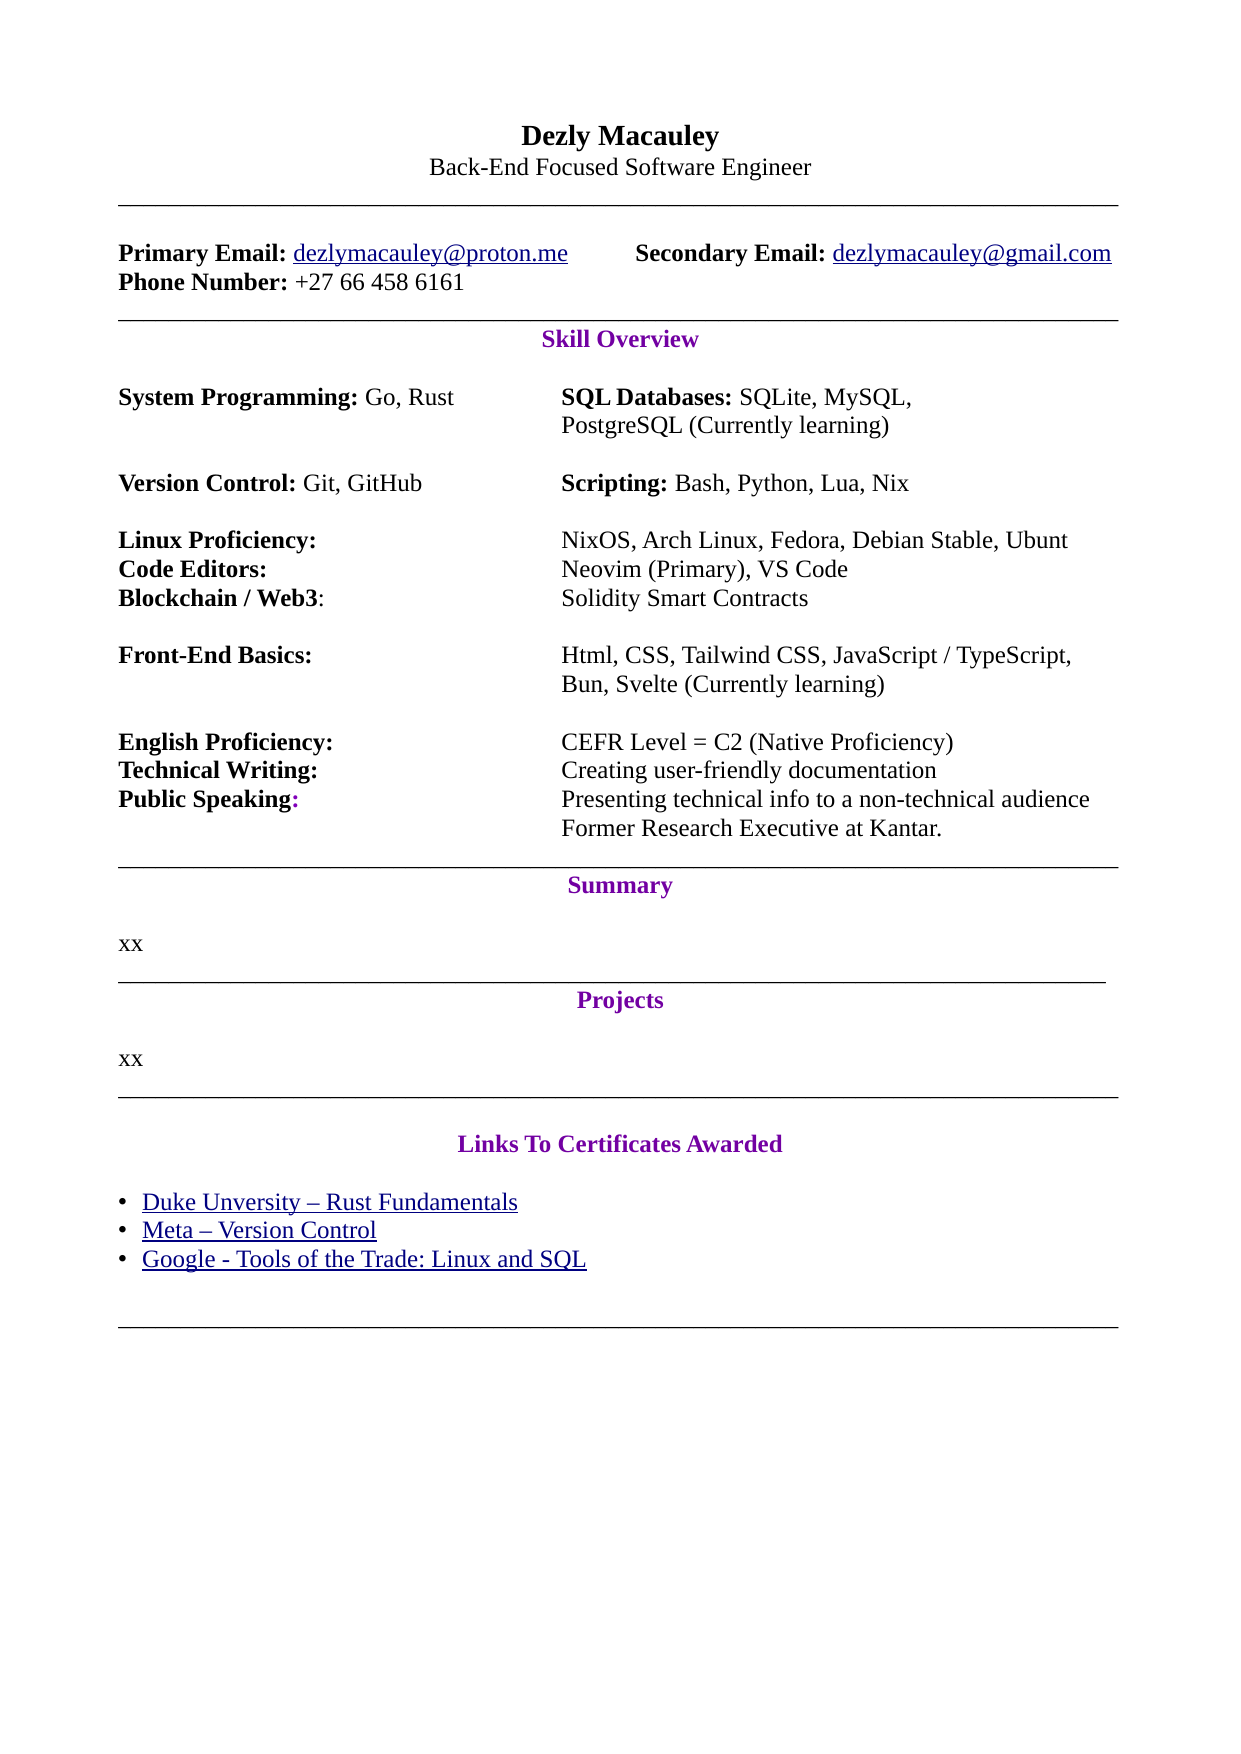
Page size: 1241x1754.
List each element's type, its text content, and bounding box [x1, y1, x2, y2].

text ________________________________________________________________________________ [118, 180, 1122, 209]
text ________________________________________________________________________________ [118, 295, 1122, 324]
text xx [118, 928, 1122, 957]
text System Programming: Go, Rust SQL Databases: SQLite, MySQL, [118, 382, 1122, 410]
text Public Speaking: Presenting technical info to a non-technical audience [118, 784, 1122, 813]
text Back-End Focused Software Engineer [118, 152, 1122, 180]
text ________________________________________________________________________________ [118, 1273, 1122, 1330]
text Phone Number: +27 66 458 6161 [118, 267, 1122, 295]
list Meta – Version Control [118, 1215, 1122, 1244]
text Links To Certificates Awarded [118, 1129, 1122, 1187]
text _______________________________________________________________________________ [118, 957, 1122, 985]
text Projects [118, 985, 1122, 1014]
text Version Control: Git, GitHub Scripting: Bash, Python, Lua, Nix [118, 468, 1122, 497]
text Summary [118, 870, 1122, 899]
list Duke Unversity – Rust Fundamentals [118, 1187, 1122, 1215]
text PostgreSQL (Currently learning) [118, 410, 1122, 439]
text Blockchain / Web3: Solidity Smart Contracts [118, 583, 1122, 612]
text Technical Writing: Creating user-friendly documentation [118, 755, 1122, 784]
text Linux Proficiency: NixOS, Arch Linux, Fedora, Debian Stable, Ubunt [118, 525, 1122, 554]
text Code Editors: Neovim (Primary), VS Code [118, 554, 1122, 583]
text Former Research Executive at Kantar. ________________________________________________________________________________ [118, 813, 1122, 870]
text Front-End Basics: Html, CSS, Tailwind CSS, JavaScript / TypeScript, [118, 640, 1122, 669]
text Primary Email: dezlymacauley@proton.me Secondary Email: dezlymacauley@gmail.com [118, 238, 1122, 267]
text Dezly Macauley [118, 118, 1122, 152]
text Skill Overview [118, 324, 1122, 353]
text English Proficiency: CEFR Level = C2 (Native Proficiency) [118, 727, 1122, 755]
text ________________________________________________________________________________ [118, 1072, 1122, 1129]
text xx [118, 1043, 1122, 1072]
text Bun, Svelte (Currently learning) [118, 669, 1122, 698]
list Google - Tools of the Trade: Linux and SQL [118, 1244, 1122, 1273]
